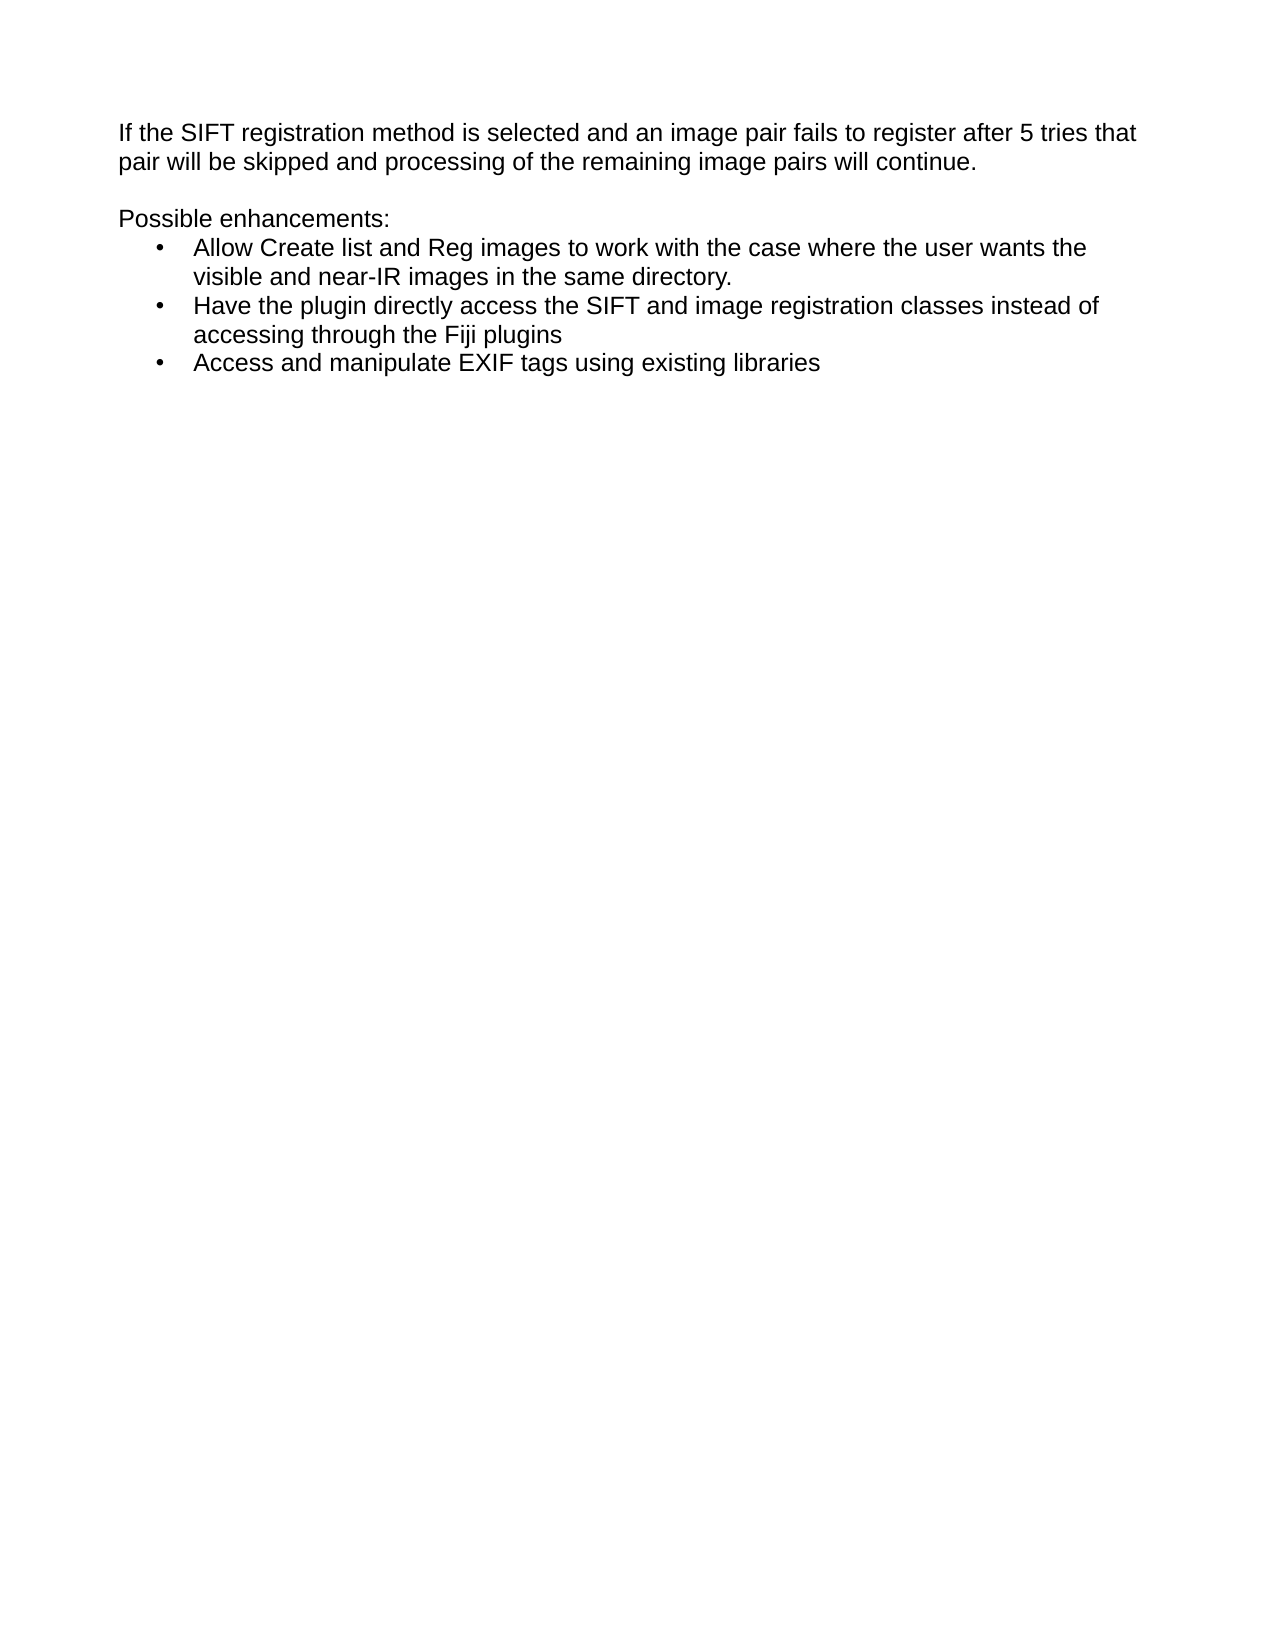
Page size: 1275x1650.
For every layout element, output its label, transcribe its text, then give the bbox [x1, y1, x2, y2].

list Allow Create list and Reg images to work with the case where the user wants the visible and near-IR images in the same directory. [156, 233, 1157, 291]
text Possible enhancements: [118, 204, 1157, 233]
text If the SIFT registration method is selected and an image pair fails to register after 5 tries that pair will be skipped and processing of the remaining image pairs will continue. [118, 118, 1157, 176]
list Access and manipulate EXIF tags using existing libraries [156, 348, 1157, 377]
list Have the plugin directly access the SIFT and image registration classes instead of accessing through the Fiji plugins [156, 291, 1157, 348]
